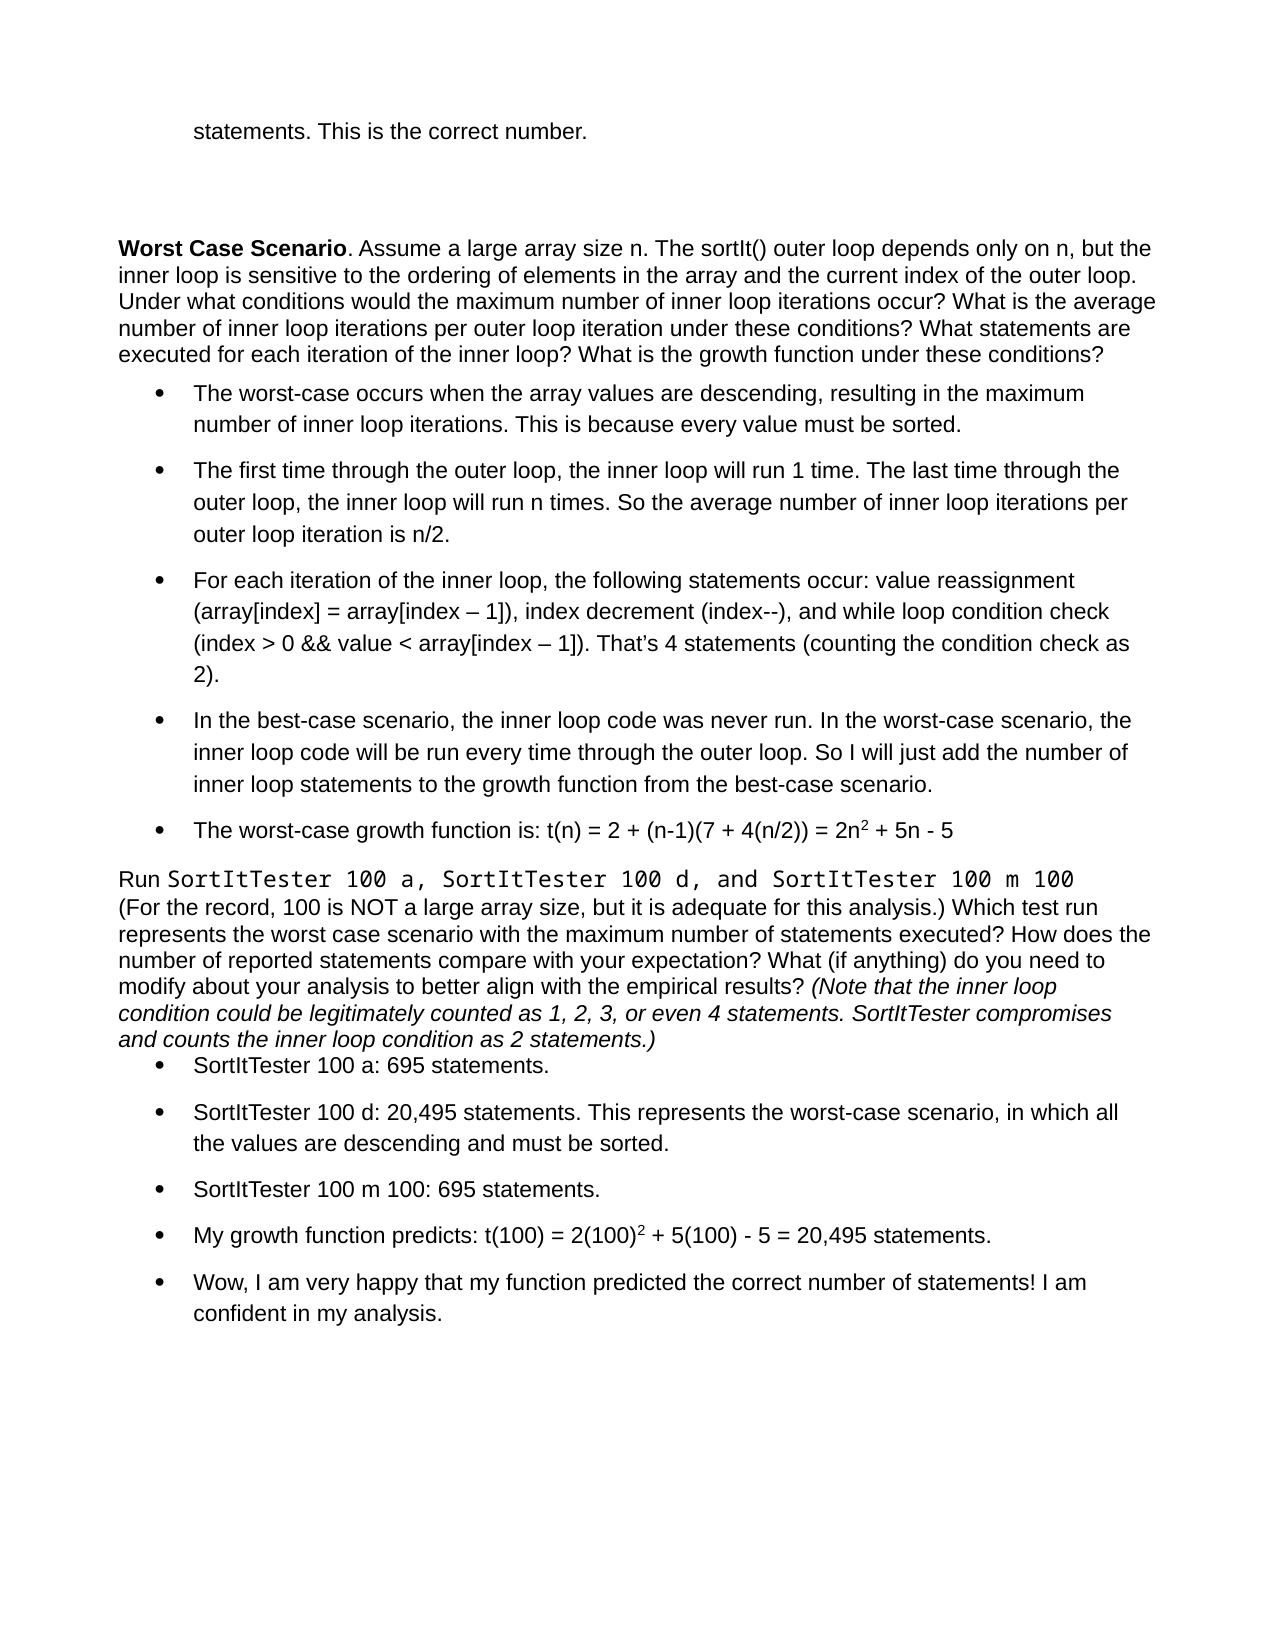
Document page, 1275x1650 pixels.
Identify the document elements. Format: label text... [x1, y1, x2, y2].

list The first time through the outer loop, the inner loop will run 1 time. The last time through the outer loop, the inner loop will run n times. So the average number of inner loop iterations per outer loop iteration is n/2. [156, 457, 1157, 547]
list In the best-case scenario, the inner loop code was never run. In the worst-case scenario, the inner loop code will be run every time through the outer loop. So I will just add the number of inner loop statements to the growth function from the best-case scenario. [156, 707, 1157, 797]
list statements. This is the correct number. [156, 118, 1157, 144]
list The worst-case growth function is: t(n) = 2 + (n-1)(7 + 4(n/2)) = 2n2 + 5n - 5 [156, 817, 1157, 843]
list SortItTester 100 m 100: 695 statements. [156, 1176, 1157, 1202]
list My growth function predicts: t(100) = 2(100)2 + 5(100) - 5 = 20,495 statements. [156, 1222, 1157, 1249]
subtitle Worst Case Scenario. Assume a large array size n. The sortIt() outer loop depends only on n, but the inner loop is sensitive to the ordering of elements in the array and the current index of the outer loop. Under what conditions would the maximum number of inner loop iterations occur? What is the average number of inner loop iterations per outer loop iteration under these conditions? What statements are executed for each iteration of the inner loop? What is the growth function under these conditions? [118, 235, 1157, 367]
text Run SortItTester 100 a, SortItTester 100 d, and SortItTester 100 m 100 (For the record, 100 is NOT a large array size, but it is adequate for this analysis.) Which test run represents the worst case scenario with the maximum number of statements executed? How does the number of reported statements compare with your expectation? What (if anything) do you need to modify about your analysis to better align with the empirical results? (Note that the inner loop condition could be legitimately counted as 1, 2, 3, or even 4 statements. SortItTester compromises and counts the inner loop condition as 2 statements.) [118, 863, 1157, 1052]
list The worst-case occurs when the array values are descending, resulting in the maximum number of inner loop iterations. This is because every value must be sorted. [156, 380, 1157, 438]
list For each iteration of the inner loop, the following statements occur: value reassignment (array[index] = array[index – 1]), index decrement (index--), and while loop condition check (index > 0 && value < array[index – 1]). That’s 4 statements (counting the condition check as 2). [156, 567, 1157, 688]
list SortItTester 100 d: 20,495 statements. This represents the worst-case scenario, in which all the values are descending and must be sorted. [156, 1098, 1157, 1156]
list Wow, I am very happy that my function predicted the correct number of statements! I am confident in my analysis. [156, 1268, 1157, 1326]
list SortItTester 100 a: 695 statements. [156, 1052, 1157, 1079]
